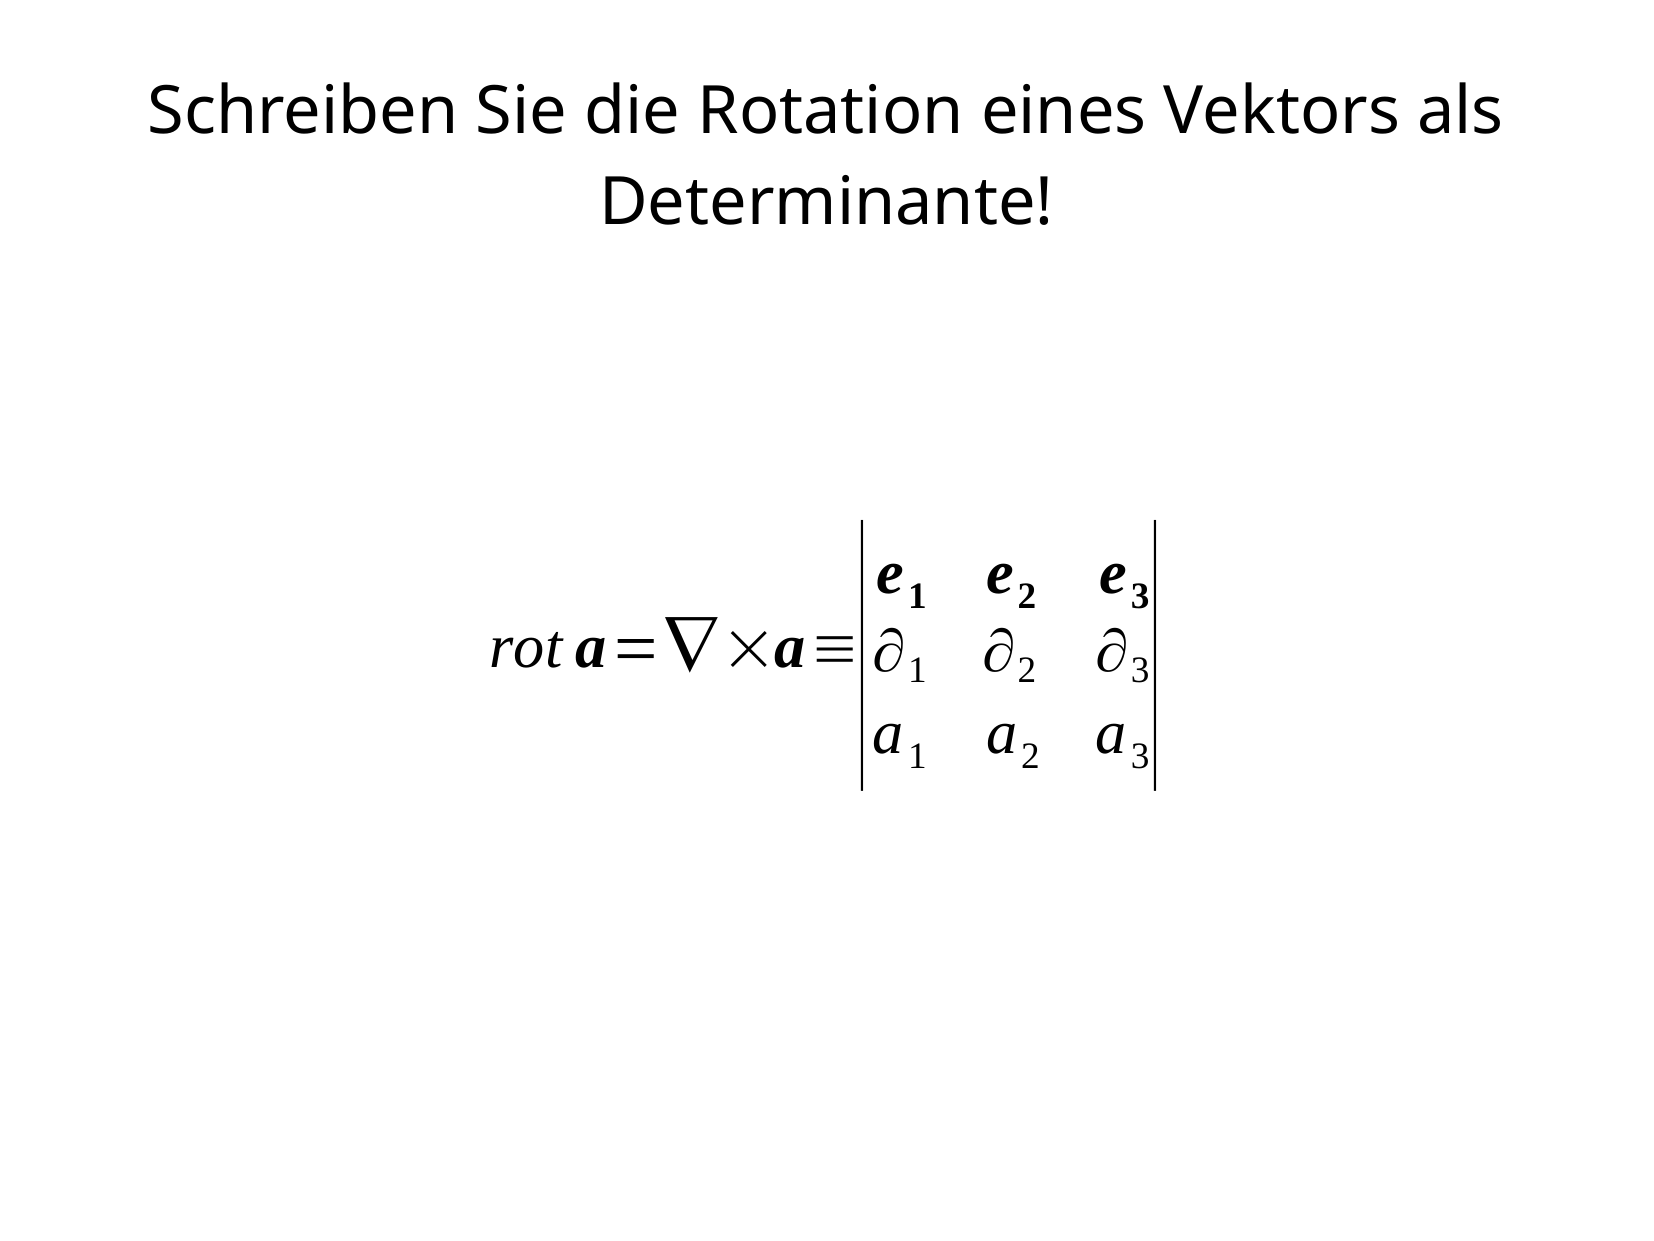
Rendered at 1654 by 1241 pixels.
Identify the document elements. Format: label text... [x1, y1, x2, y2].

chart [474, 518, 1185, 792]
title Schreiben Sie die Rotation eines Vektors als Determinante! [82, 49, 1571, 257]
